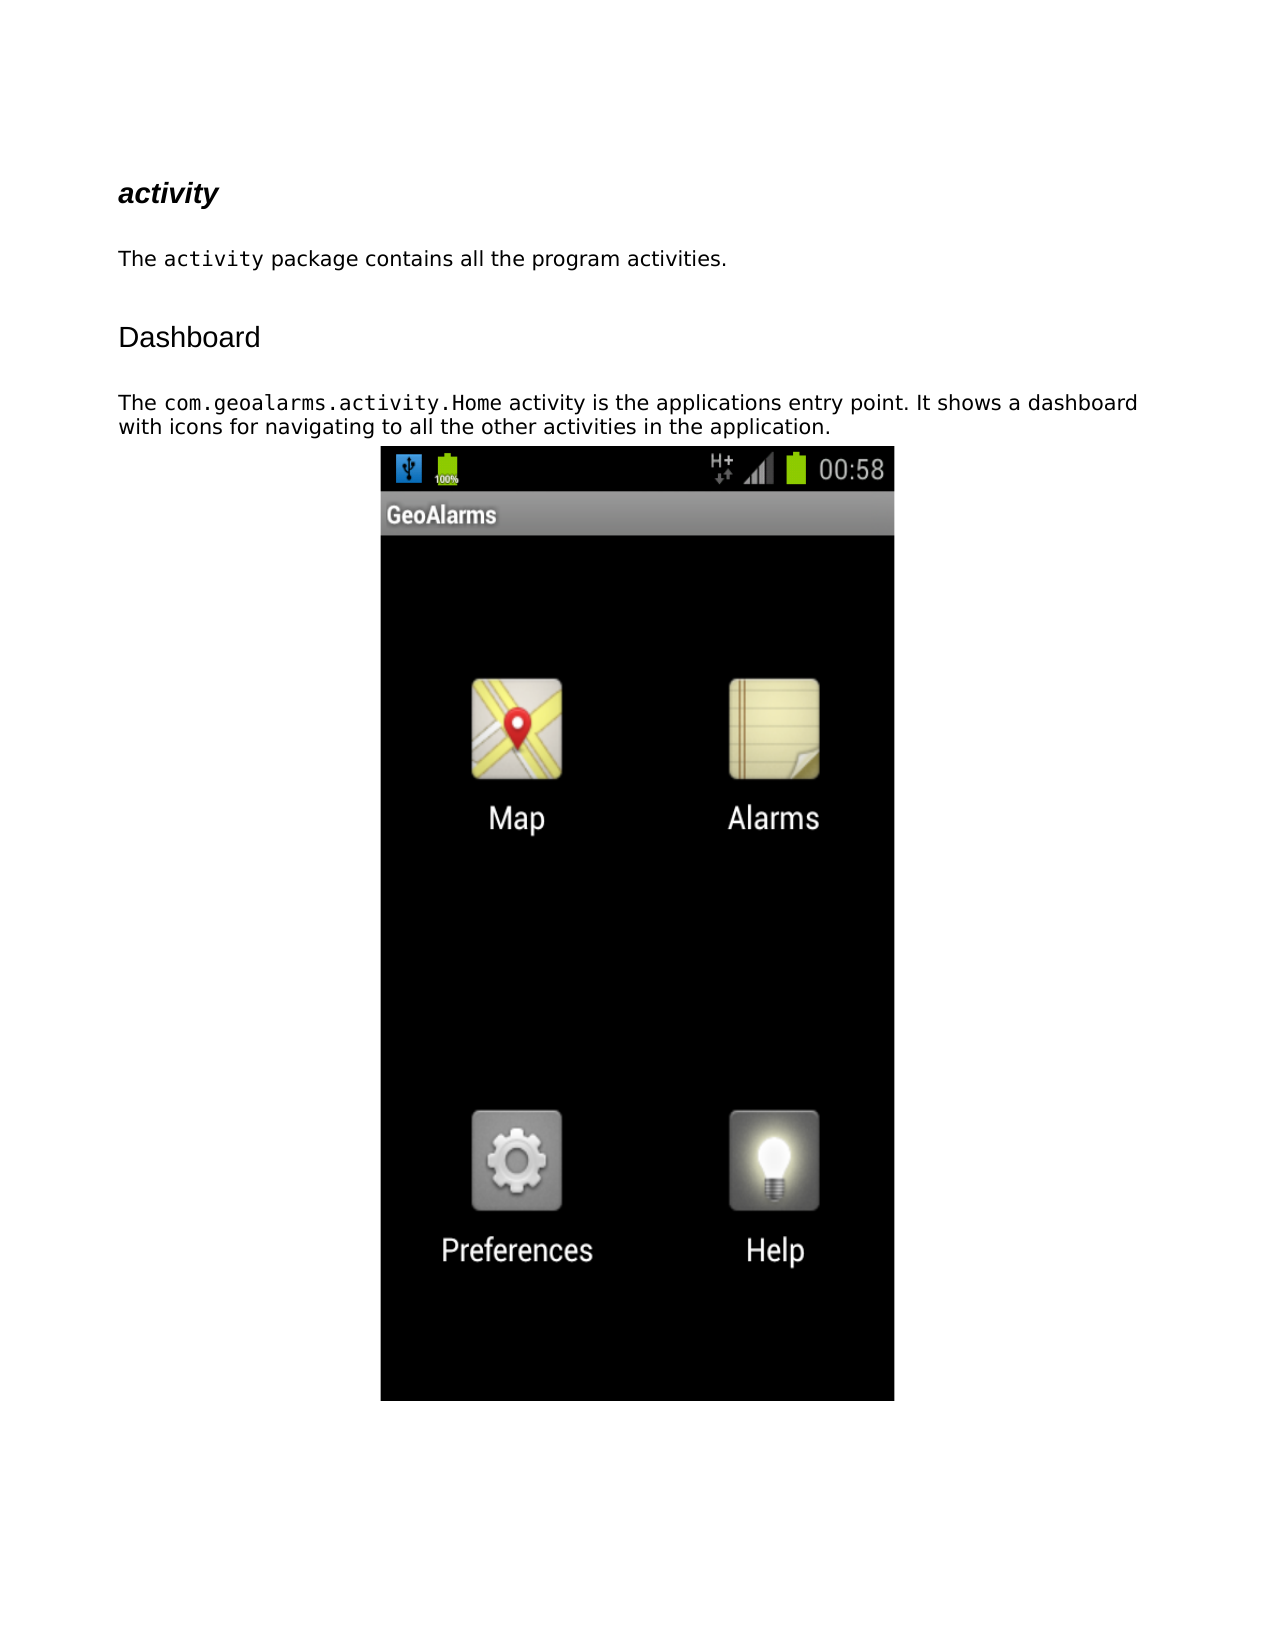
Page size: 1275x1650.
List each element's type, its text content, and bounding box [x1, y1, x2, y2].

text The com.geoalarms.activity.Home activity is the applications entry point. It shows a dashboard with icons for navigating to all the other activities in the application. [118, 391, 1157, 439]
text The activity package contains all the program activities. [118, 247, 1157, 271]
picture [380, 446, 895, 1401]
subtitle Dashboard [118, 320, 1157, 354]
subtitle activity [118, 176, 1157, 210]
